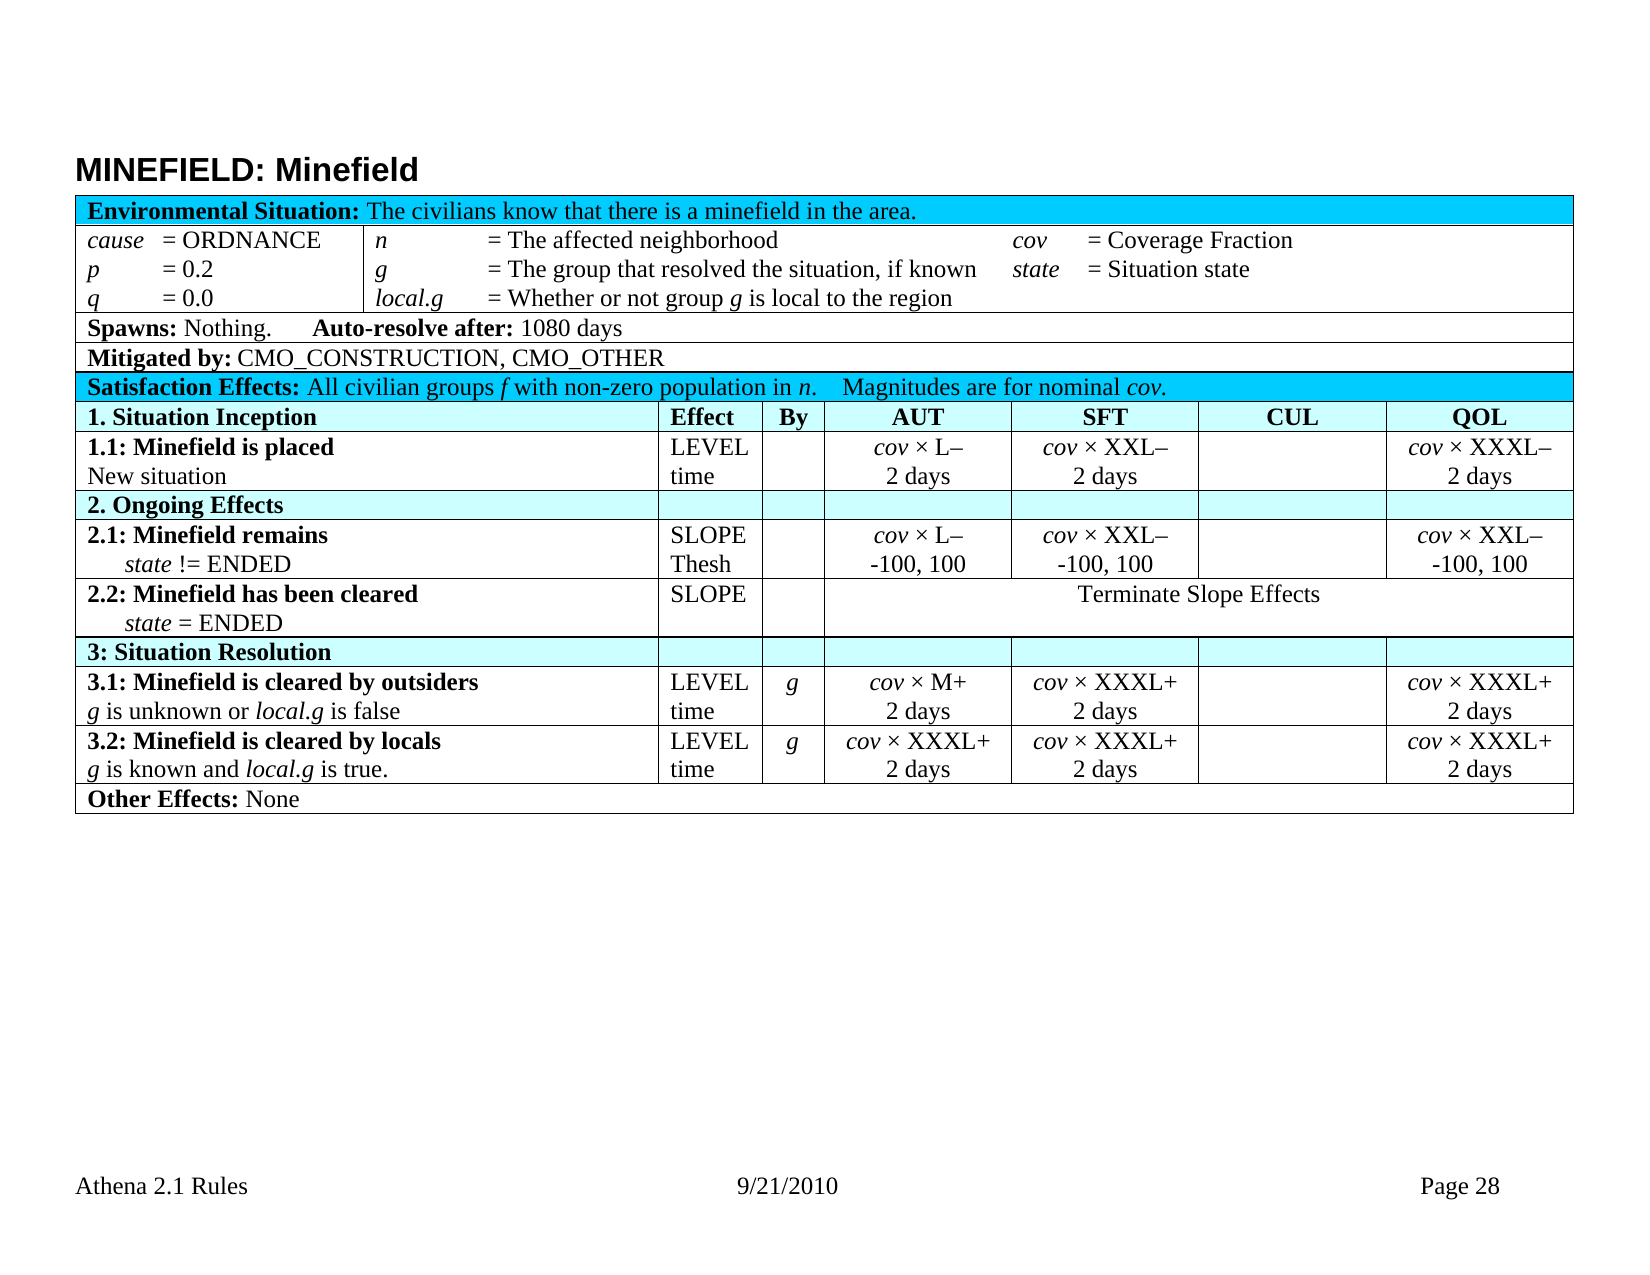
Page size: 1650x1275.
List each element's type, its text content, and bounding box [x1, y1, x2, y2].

table_header Environmental Situation: The civilians know that there is a minefield in the area. [76, 196, 1573, 224]
table_cell 1.1: Minefield is placed New situation [76, 432, 658, 489]
table_cell [825, 491, 1011, 519]
table_cell cov × XXXL+ 2 days [1012, 667, 1198, 725]
table_cell LEVEL time [659, 726, 762, 783]
table_cell cov × M+ 2 days [825, 667, 1011, 725]
table_cell [1199, 520, 1386, 578]
table_cell [659, 491, 762, 519]
table_cell [1199, 726, 1386, 783]
table_cell 3: Situation Resolution [76, 638, 658, 666]
table_cell cov × XXXL+ 2 days [1387, 726, 1573, 783]
table_cell [763, 432, 824, 489]
table_cell By [763, 402, 824, 431]
table_cell [763, 520, 824, 578]
table_cell g [763, 726, 824, 783]
table_cell cov × XXXL+ 2 days [1012, 726, 1198, 783]
table_cell [1199, 432, 1386, 489]
table_cell cause = ORDNANCE p = 0.2 q = 0.0 [76, 226, 363, 312]
table_cell [1012, 638, 1198, 666]
table_cell SFT [1012, 402, 1198, 431]
table_cell [825, 638, 1011, 666]
table_cell [1199, 667, 1386, 725]
table_cell 2.1: Minefield remains state != ENDED [76, 520, 658, 578]
table_cell cov × XXL– 2 days [1012, 432, 1198, 489]
table_cell [1199, 638, 1386, 666]
table_cell g [763, 667, 824, 725]
table_cell SLOPE [659, 579, 762, 636]
table_cell n = The affected neighborhood cov = Coverage Fraction g = The group that resolved the situation, if known state = Situation state local.g = Whether or not group g is local to the region [364, 226, 1573, 312]
table_cell cov × XXL– -100, 100 [1387, 520, 1573, 578]
table_cell SLOPE Thesh [659, 520, 762, 578]
table_cell Effect [659, 402, 762, 431]
table_cell cov × XXL– -100, 100 [1012, 520, 1198, 578]
table_cell 3.2: Minefield is cleared by locals g is known and local.g is true. [76, 726, 658, 783]
table_cell Spawns: Nothing. Auto-resolve after: 1080 days [76, 313, 1573, 342]
table_cell cov × XXXL– 2 days [1387, 432, 1573, 489]
table_cell [1199, 491, 1386, 519]
table_cell cov × XXXL+ 2 days [1387, 667, 1573, 725]
table_cell 2. Ongoing Effects [76, 491, 658, 519]
table_cell 3.1: Minefield is cleared by outsiders g is unknown or local.g is false [76, 667, 658, 725]
table_cell LEVEL time [659, 667, 762, 725]
table_cell Other Effects: None [76, 784, 1573, 813]
table_cell cov × L– 2 days [825, 432, 1011, 489]
table_cell 1. Situation Inception [76, 402, 658, 431]
table_cell Mitigated by: CMO_CONSTRUCTION, CMO_OTHER [76, 343, 1573, 371]
table_cell AUT [825, 402, 1011, 431]
table_cell [763, 579, 824, 636]
table_cell [659, 638, 762, 666]
table_cell [1387, 491, 1573, 519]
table_cell 2.2: Minefield has been cleared state = ENDED [76, 579, 658, 636]
table_cell cov × L– -100, 100 [825, 520, 1011, 578]
table_cell [763, 491, 824, 519]
table_cell Terminate Slope Effects [825, 579, 1573, 636]
table_cell [1012, 491, 1198, 519]
table_cell QOL [1387, 402, 1573, 431]
text MINEFIELD: Minefield [75, 150, 1575, 188]
table_cell Satisfaction Effects: All civilian groups f with non-zero population in n. Magnitudes are for nominal cov. [76, 373, 1573, 401]
table_cell [763, 638, 824, 666]
table_cell [1387, 638, 1573, 666]
table_cell CUL [1199, 402, 1386, 431]
table_cell LEVEL time [659, 432, 762, 489]
table_cell cov × XXXL+ 2 days [825, 726, 1011, 783]
